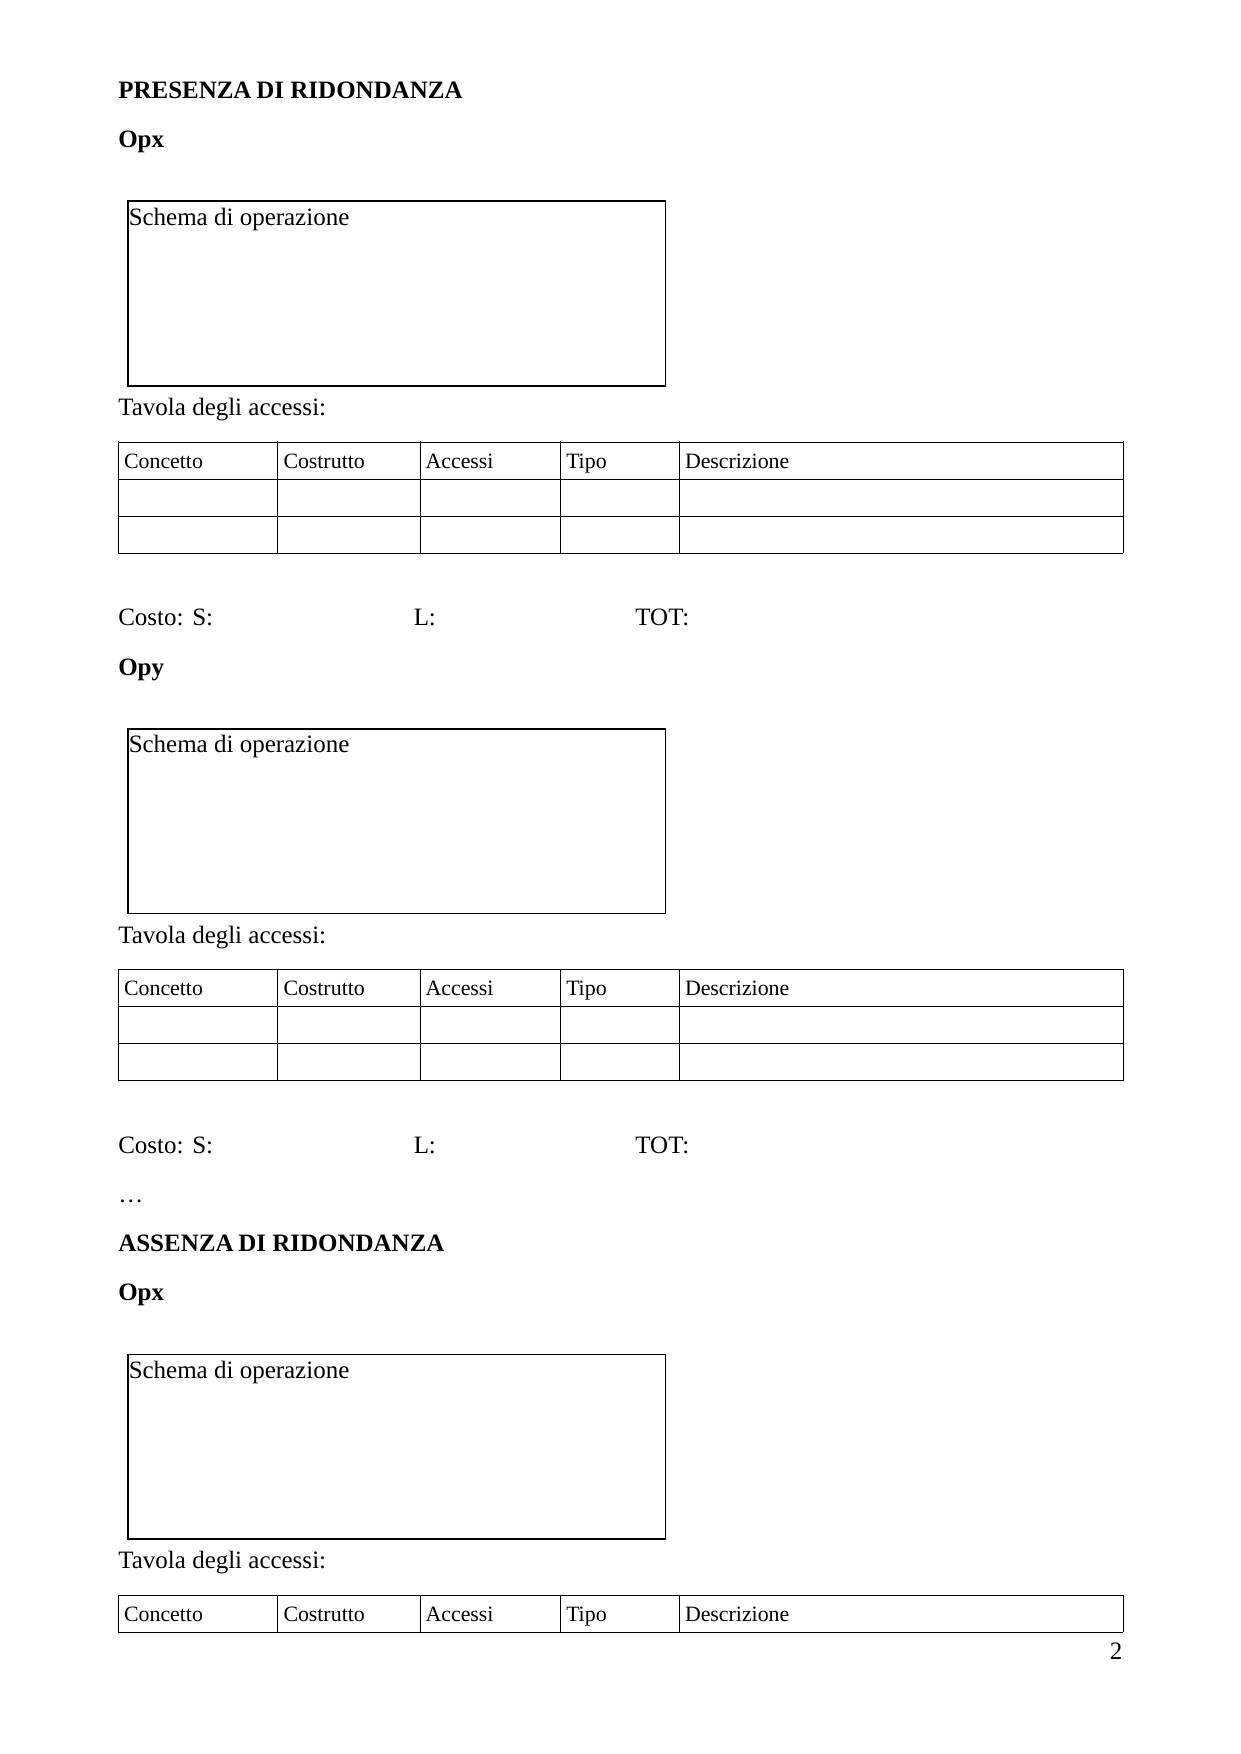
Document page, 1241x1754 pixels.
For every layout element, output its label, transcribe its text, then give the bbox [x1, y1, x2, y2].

text Costo: S: L: TOT: [118, 1130, 1122, 1159]
table_cell [421, 517, 560, 553]
table_cell [561, 517, 679, 553]
table_header Costrutto [278, 443, 420, 478]
table_cell [421, 1044, 560, 1080]
table_cell [278, 1044, 420, 1080]
table_header Descrizione [680, 443, 1123, 478]
table_header Concetto [119, 1596, 277, 1632]
table_header Accessi [421, 443, 560, 478]
table_header Tipo [561, 443, 679, 478]
table_cell [680, 517, 1123, 553]
text Schema di operazione [129, 730, 665, 758]
table_cell [561, 1007, 679, 1043]
table_cell [119, 1044, 277, 1080]
table_cell [119, 480, 277, 516]
text Opx [118, 124, 1122, 153]
table_header Concetto [119, 970, 277, 1006]
text … [118, 1179, 1122, 1208]
table_header Concetto [119, 443, 277, 478]
table_cell [680, 1007, 1123, 1043]
table_cell [421, 480, 560, 516]
table_header Costrutto [278, 970, 420, 1006]
table_cell [421, 1007, 560, 1043]
table_cell [278, 517, 420, 553]
table_cell [680, 1044, 1123, 1080]
table_header Accessi [421, 970, 560, 1006]
table_header Descrizione [680, 970, 1123, 1006]
text ASSENZA DI RIDONDANZA [118, 1228, 1122, 1257]
text Tavola degli accessi: [118, 1326, 1122, 1574]
text PRESENZA DI RIDONDANZA [118, 75, 1122, 104]
text Tavola degli accessi: [118, 173, 1122, 421]
table_cell [561, 1044, 679, 1080]
text Opx [118, 1277, 1122, 1306]
table_cell [561, 480, 679, 516]
text Schema di operazione [129, 1355, 665, 1384]
text Costo: S: L: TOT: [118, 602, 1122, 631]
table_header Accessi [421, 1596, 560, 1632]
table_header Costrutto [278, 1596, 420, 1632]
table_cell [119, 1007, 277, 1043]
table_cell [278, 1007, 420, 1043]
table_header Descrizione [680, 1596, 1123, 1632]
table_header Tipo [561, 970, 679, 1006]
text Opy [118, 652, 1122, 680]
text Tavola degli accessi: [118, 701, 1122, 948]
table_cell [680, 480, 1123, 516]
text Schema di operazione [129, 202, 665, 231]
table_cell [119, 517, 277, 553]
table_header Tipo [561, 1596, 679, 1632]
table_cell [278, 480, 420, 516]
